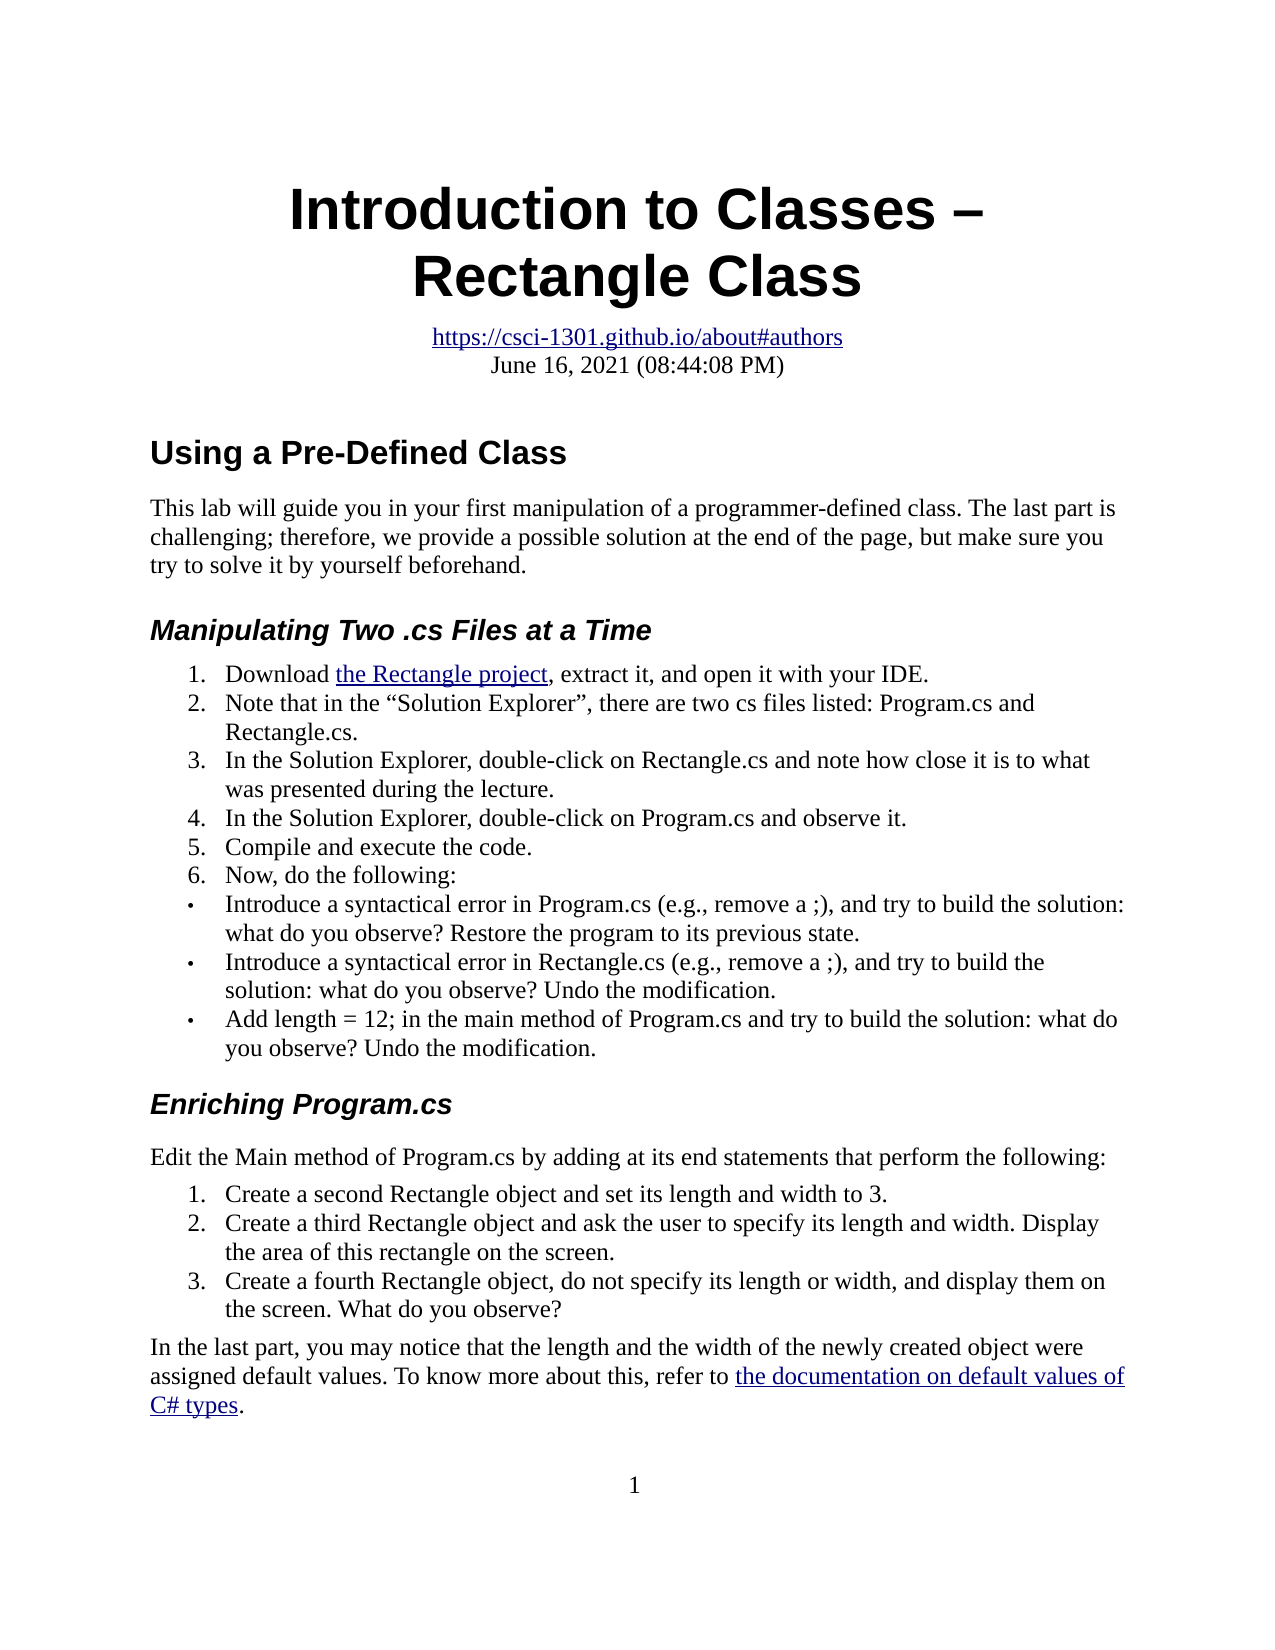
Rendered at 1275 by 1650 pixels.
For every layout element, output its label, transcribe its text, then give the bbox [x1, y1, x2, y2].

list Add length = 12; in the main method of Program.cs and try to build the solution: what do you observe? Undo the modification. [187, 1004, 1125, 1062]
list Note that in the “Solution Explorer”, there are two cs files listed: Program.cs and Rectangle.cs. [187, 688, 1125, 746]
text This lab will guide you in your first manipulation of a programmer-defined class. The last part is challenging; therefore, we provide a possible solution at the end of the page, but make sure you try to solve it by yourself beforehand. [150, 493, 1125, 579]
text https://csci-1301.github.io/about#authors [150, 322, 1125, 350]
list Compile and execute the code. [187, 832, 1125, 861]
list Now, do the following: [187, 861, 1125, 889]
list Create a third Rectangle object and ask the user to specify its length and width. Display the area of this rectangle on the screen. [187, 1208, 1125, 1266]
list Create a second Rectangle object and set its length and width to 3. [187, 1179, 1125, 1208]
text June 16, 2021 (08:44:08 PM) [150, 350, 1125, 379]
list Download the Rectangle project, extract it, and open it with your IDE. [187, 659, 1125, 688]
text In the last part, you may notice that the length and the width of the newly created object were assigned default values. To know more about this, refer to the documentation on default values of C# types. [150, 1332, 1125, 1418]
list In the Solution Explorer, double-click on Rectangle.cs and note how close it is to what was presented during the lecture. [187, 746, 1125, 803]
subtitle Enriching Program.cs [150, 1087, 1125, 1120]
text Edit the Main method of Program.cs by adding at its end statements that perform the following: [150, 1142, 1125, 1171]
list Introduce a syntactical error in Program.cs (e.g., remove a ;), and try to build the solution: what do you observe? Restore the program to its previous state. [187, 889, 1125, 947]
subtitle Manipulating Two .cs Files at a Time [150, 613, 1125, 647]
list In the Solution Explorer, double-click on Program.cs and observe it. [187, 803, 1125, 832]
list Introduce a syntactical error in Rectangle.cs (e.g., remove a ;), and try to build the solution: what do you observe? Undo the modification. [187, 947, 1125, 1004]
subtitle Using a Pre-Defined Class [150, 433, 1125, 472]
title Introduction to Classes – Rectangle Class [150, 175, 1125, 309]
list Create a fourth Rectangle object, do not specify its length or width, and display them on the screen. What do you observe? [187, 1266, 1125, 1323]
